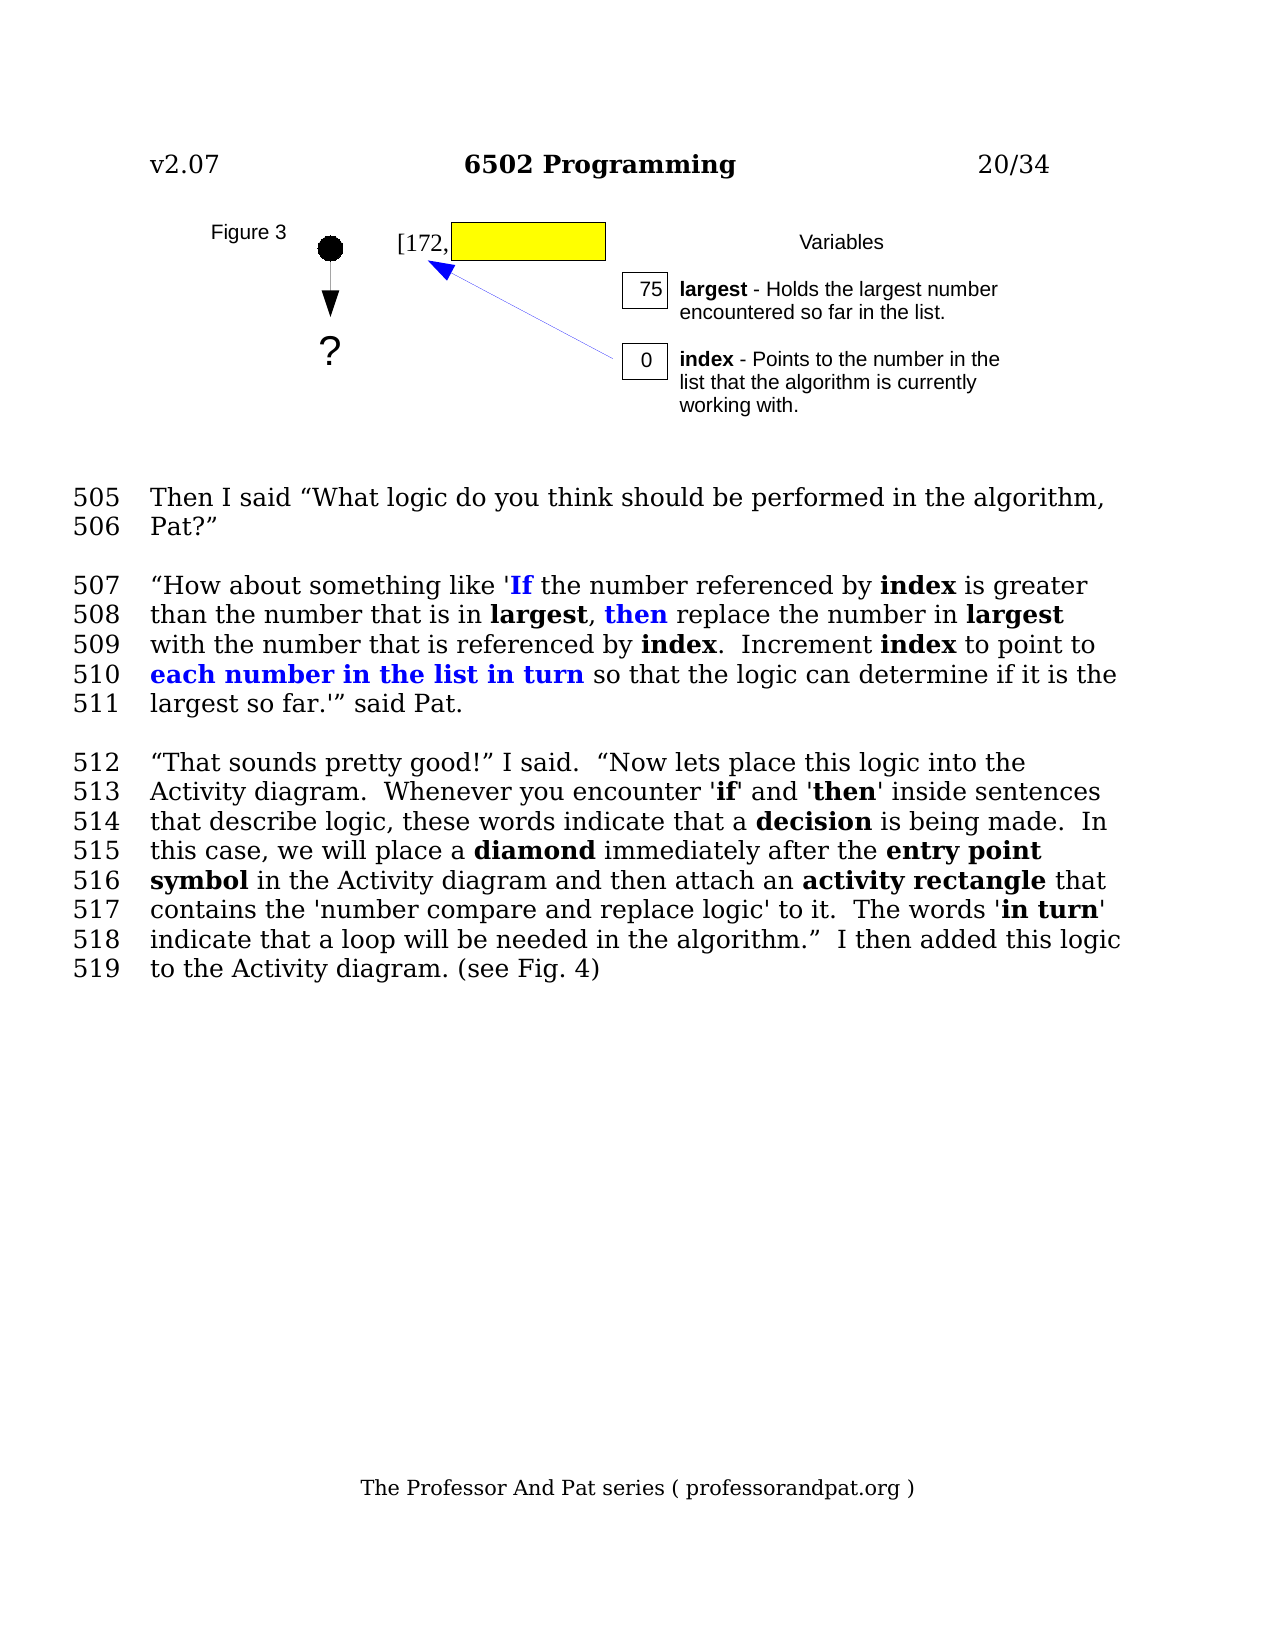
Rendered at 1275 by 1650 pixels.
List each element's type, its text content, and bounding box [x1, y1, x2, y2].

text “How about something like 'If the number referenced by index is greater than the number that is in largest, then replace the number in largest with the number that is referenced by index. Increment index to point to each number in the list in turn so that the logic can determine if it is the largest so far.'” said Pat. [150, 571, 1125, 718]
text “That sounds pretty good!” I said. “Now lets place this logic into the Activity diagram. Whenever you encounter 'if' and 'then' inside sentences that describe logic, these words indicate that a decision is being made. In this case, we will place a diamond immediately after the entry point symbol in the Activity diagram and then attach an activity rectangle that contains the 'number compare and replace logic' to it. The words 'in turn' indicate that a loop will be needed in the algorithm.” I then added this logic to the Activity diagram. (see Fig. 4) [150, 748, 1125, 983]
text Then I said “What logic do you think should be performed in the algorithm, Pat?” [150, 483, 1125, 542]
